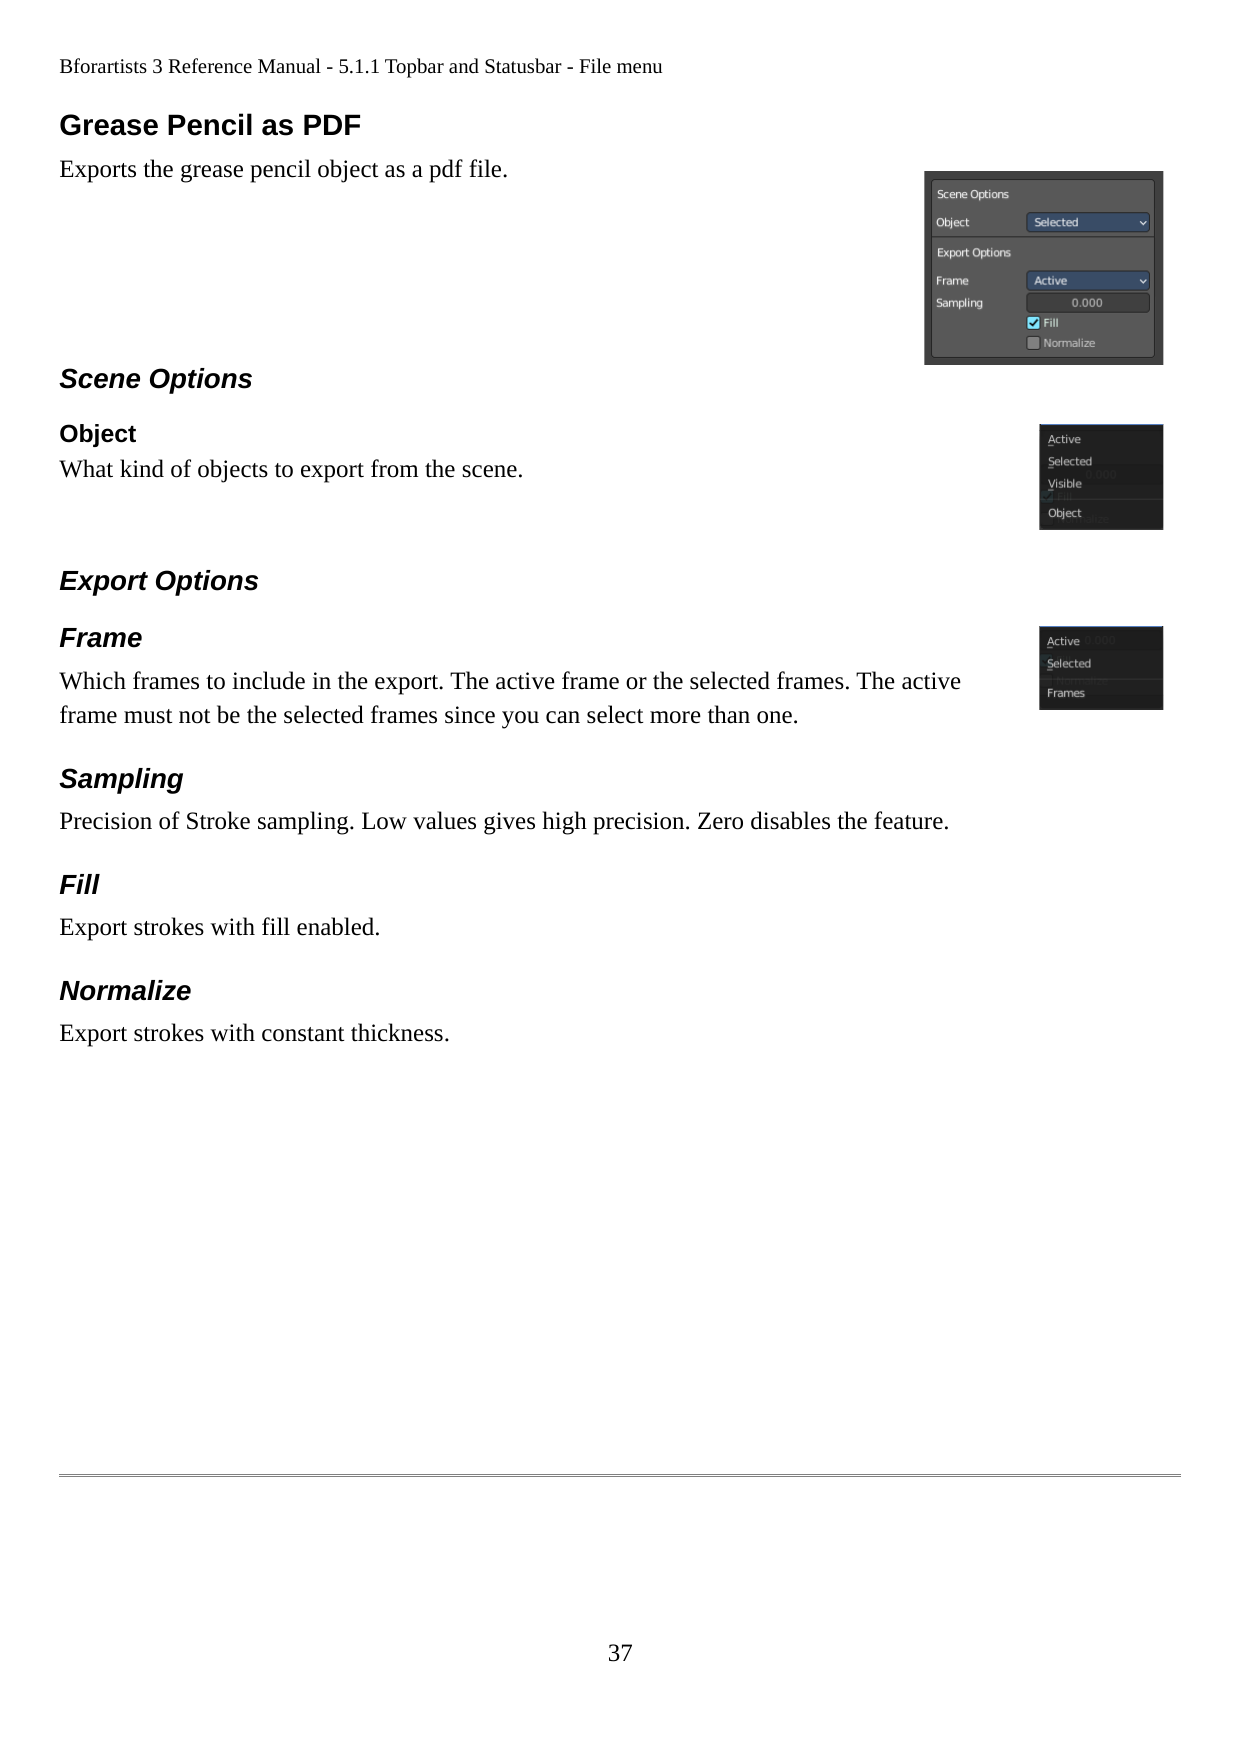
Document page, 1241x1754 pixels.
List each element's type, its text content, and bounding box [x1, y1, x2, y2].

subtitle Frame [59, 622, 1181, 653]
text Export strokes with constant thickness. [59, 1018, 1181, 1047]
subtitle Normalize [59, 974, 1181, 1006]
subtitle Object [59, 419, 1181, 448]
text Which frames to include in the export. The active frame or the selected frames. The active frame must not be the selected frames since you can select more than one. [59, 666, 1181, 729]
subtitle Sampling [59, 762, 1181, 794]
text Export strokes with fill enabled. [59, 912, 1181, 941]
picture [924, 171, 1164, 365]
subtitle Export Options [59, 565, 1181, 597]
text Precision of Stroke sampling. Low values gives high precision. Zero disables the feature. [59, 806, 1181, 835]
picture [1039, 424, 1164, 530]
subtitle Fill [59, 868, 1181, 900]
subtitle Scene Options [59, 362, 1181, 394]
text Exports the grease pencil object as a pdf file. [59, 154, 1181, 182]
picture [1039, 626, 1164, 710]
text What kind of objects to export from the scene. [59, 454, 1039, 483]
subtitle Grease Pencil as PDF [59, 107, 1181, 141]
